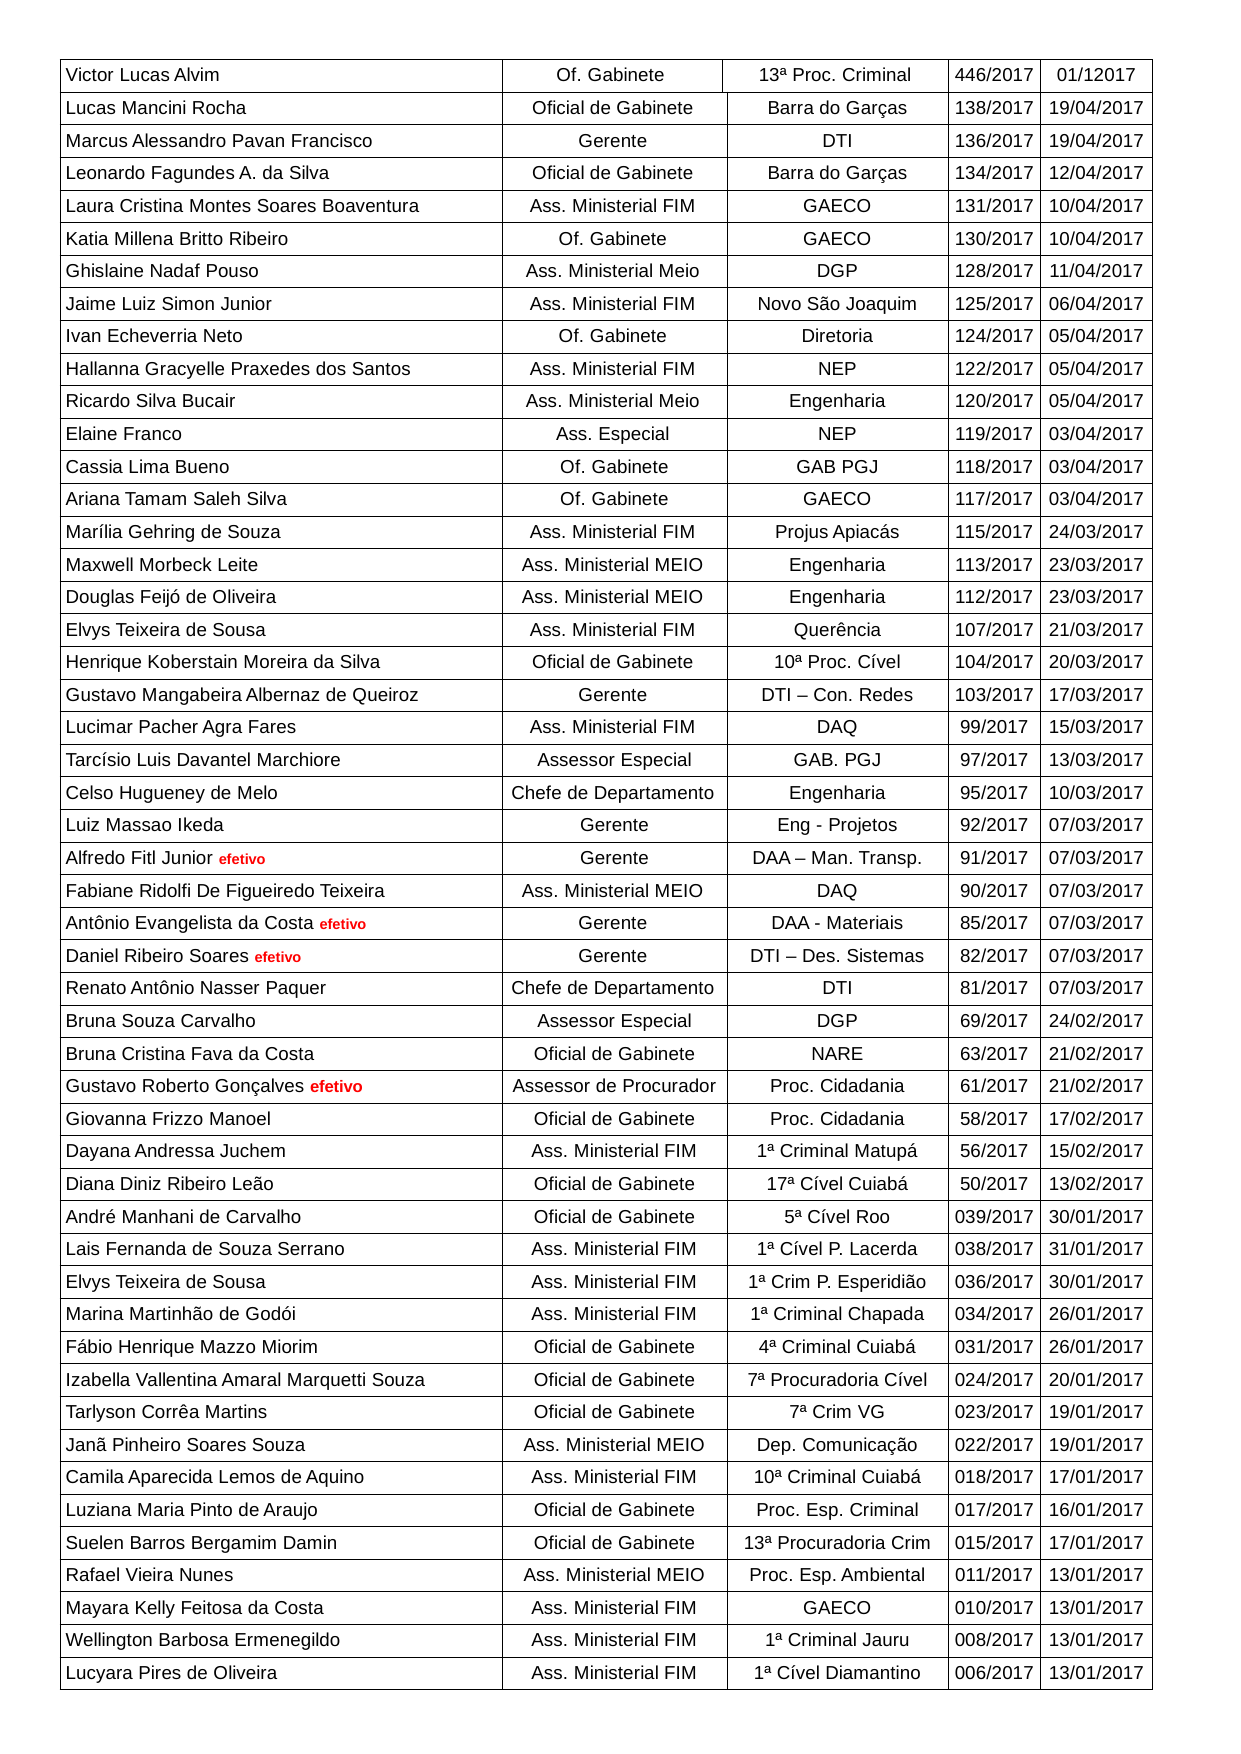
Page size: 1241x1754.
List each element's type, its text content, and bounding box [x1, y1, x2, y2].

table_cell Ass. Ministerial FIM [503, 1462, 727, 1494]
table_cell 20/03/2017 [1041, 647, 1152, 678]
table_cell DTI [728, 973, 948, 1004]
table_cell Dep. Comunicação [728, 1430, 948, 1461]
table_cell 039/2017 [949, 1201, 1040, 1233]
table_cell 118/2017 [949, 451, 1040, 483]
table_cell Oficial de Gabinete [503, 1397, 727, 1428]
table_cell Marília Gehring de Souza [61, 517, 502, 548]
table_cell Chefe de Departamento [503, 973, 727, 1004]
table_cell 1ª Criminal Matupá [728, 1136, 948, 1168]
table_cell 103/2017 [949, 680, 1040, 711]
table_cell 015/2017 [949, 1527, 1040, 1559]
table_cell 107/2017 [949, 614, 1040, 646]
table_cell Engenharia [728, 386, 948, 418]
table_cell 19/01/2017 [1041, 1397, 1152, 1428]
table_cell 61/2017 [949, 1071, 1040, 1102]
table_cell Lais Fernanda de Souza Serrano [61, 1234, 502, 1265]
table_cell Janã Pinheiro Soares Souza [61, 1430, 502, 1461]
table_cell 1ª Criminal Chapada [728, 1299, 948, 1331]
table_cell Proc. Esp. Criminal [728, 1495, 948, 1526]
table_cell 011/2017 [949, 1560, 1040, 1591]
table_cell 125/2017 [949, 288, 1040, 320]
table_cell 038/2017 [949, 1234, 1040, 1265]
table_cell Douglas Feijó de Oliveira [61, 582, 502, 613]
table_cell Luiz Massao Ikeda [61, 810, 502, 842]
table_cell Assessor Especial [503, 1006, 727, 1037]
table_cell Lucyara Pires de Oliveira [61, 1658, 502, 1689]
table_cell 30/01/2017 [1041, 1266, 1152, 1298]
table_header 01/12017 [1041, 60, 1152, 92]
table_cell Oficial de Gabinete [503, 1364, 727, 1396]
table_cell André Manhani de Carvalho [61, 1201, 502, 1233]
table_cell 58/2017 [949, 1104, 1040, 1135]
table_cell 13/02/2017 [1041, 1169, 1152, 1200]
table_cell 17ª Cível Cuiabá [728, 1169, 948, 1200]
table_cell NARE [728, 1038, 948, 1070]
table_cell Of. Gabinete [503, 484, 727, 516]
table_cell 06/04/2017 [1041, 288, 1152, 320]
table_cell Alfredo Fitl Junior efetivo [61, 843, 502, 874]
table_header 446/2017 [949, 60, 1040, 92]
table_cell Novo São Joaquim [728, 288, 948, 320]
table_cell 124/2017 [949, 321, 1040, 352]
table_cell 022/2017 [949, 1430, 1040, 1461]
table_cell 13/01/2017 [1041, 1658, 1152, 1689]
table_cell Ghislaine Nadaf Pouso [61, 256, 502, 287]
table_cell 99/2017 [949, 712, 1040, 744]
table_cell Elvys Teixeira de Sousa [61, 1266, 502, 1298]
table_cell Ass. Ministerial FIM [503, 614, 727, 646]
table_cell 17/02/2017 [1041, 1104, 1152, 1135]
table_cell 13/01/2017 [1041, 1560, 1152, 1591]
table_cell DGP [728, 1006, 948, 1037]
table_cell 134/2017 [949, 158, 1040, 189]
table_cell Dayana Andressa Juchem [61, 1136, 502, 1168]
table_cell 23/03/2017 [1041, 582, 1152, 613]
table_cell Chefe de Departamento [503, 777, 727, 809]
table_cell Oficial de Gabinete [503, 93, 727, 124]
table_cell 1ª Criminal Jauru [728, 1625, 948, 1657]
table_header Victor Lucas Alvim [61, 60, 502, 92]
table_cell Assessor de Procurador [503, 1071, 727, 1102]
table_cell Mayara Kelly Feitosa da Costa [61, 1592, 502, 1624]
table_cell Elaine Franco [61, 419, 502, 450]
table_cell Luziana Maria Pinto de Araujo [61, 1495, 502, 1526]
table_cell Ass. Ministerial FIM [503, 288, 727, 320]
table_cell 10/03/2017 [1041, 777, 1152, 809]
table_cell Oficial de Gabinete [503, 1038, 727, 1070]
table_cell 4ª Criminal Cuiabá [728, 1332, 948, 1363]
table_cell 113/2017 [949, 549, 1040, 581]
table_cell 63/2017 [949, 1038, 1040, 1070]
table_cell 07/03/2017 [1041, 875, 1152, 907]
table_cell GAECO [728, 191, 948, 222]
table_cell Querência [728, 614, 948, 646]
table_cell 21/02/2017 [1041, 1071, 1152, 1102]
table_cell 17/03/2017 [1041, 680, 1152, 711]
table_cell GAB. PGJ [728, 745, 948, 776]
table_cell 07/03/2017 [1041, 973, 1152, 1004]
table_cell Barra do Garças [728, 93, 948, 124]
table_cell 1ª Cível Diamantino [728, 1658, 948, 1689]
table_cell DTI [728, 125, 948, 157]
table_cell Diretoria [728, 321, 948, 352]
table_cell DTI – Con. Redes [728, 680, 948, 711]
table_cell 15/03/2017 [1041, 712, 1152, 744]
table_cell Ariana Tamam Saleh Silva [61, 484, 502, 516]
table_cell DAQ [728, 712, 948, 744]
table_cell 26/01/2017 [1041, 1299, 1152, 1331]
table_cell Izabella Vallentina Amaral Marquetti Souza [61, 1364, 502, 1396]
table_cell 1ª Crim P. Esperidião [728, 1266, 948, 1298]
table_cell Daniel Ribeiro Soares efetivo [61, 940, 502, 972]
table_cell 21/02/2017 [1041, 1038, 1152, 1070]
table_cell 03/04/2017 [1041, 451, 1152, 483]
table_cell 23/03/2017 [1041, 549, 1152, 581]
table_cell 07/03/2017 [1041, 843, 1152, 874]
table_cell Oficial de Gabinete [503, 1527, 727, 1559]
table_cell Oficial de Gabinete [503, 1104, 727, 1135]
table_cell 010/2017 [949, 1592, 1040, 1624]
table_cell 12/04/2017 [1041, 158, 1152, 189]
table_cell 97/2017 [949, 745, 1040, 776]
table_cell NEP [728, 354, 948, 385]
table_cell 5ª Cível Roo [728, 1201, 948, 1233]
table_header Of. Gabinete [503, 60, 722, 92]
table_cell Ricardo Silva Bucair [61, 386, 502, 418]
table_cell Diana Diniz Ribeiro Leão [61, 1169, 502, 1200]
table_cell 031/2017 [949, 1332, 1040, 1363]
table_cell Hallanna Gracyelle Praxedes dos Santos [61, 354, 502, 385]
table_cell 07/03/2017 [1041, 810, 1152, 842]
table_cell Giovanna Frizzo Manoel [61, 1104, 502, 1135]
table_cell Projus Apiacás [728, 517, 948, 548]
table_cell Renato Antônio Nasser Paquer [61, 973, 502, 1004]
table_cell Gerente [503, 810, 727, 842]
table_cell Gustavo Roberto Gonçalves efetivo [61, 1071, 502, 1102]
table_cell Gerente [503, 125, 727, 157]
table_cell 7ª Crim VG [728, 1397, 948, 1428]
table_cell Barra do Garças [728, 158, 948, 189]
table_cell Oficial de Gabinete [503, 158, 727, 189]
table_cell 1ª Cível P. Lacerda [728, 1234, 948, 1265]
table_cell Laura Cristina Montes Soares Boaventura [61, 191, 502, 222]
table_cell Ass. Ministerial FIM [503, 1266, 727, 1298]
table_cell Lucimar Pacher Agra Fares [61, 712, 502, 744]
table_cell 13/03/2017 [1041, 745, 1152, 776]
table_cell Katia Millena Britto Ribeiro [61, 223, 502, 255]
table_cell 92/2017 [949, 810, 1040, 842]
table_cell 24/02/2017 [1041, 1006, 1152, 1037]
table_cell Maxwell Morbeck Leite [61, 549, 502, 581]
table_cell Fabiane Ridolfi De Figueiredo Teixeira [61, 875, 502, 907]
table_cell 30/01/2017 [1041, 1201, 1152, 1233]
table_cell 115/2017 [949, 517, 1040, 548]
table_cell Ass. Ministerial MEIO [503, 549, 727, 581]
table_cell Henrique Koberstain Moreira da Silva [61, 647, 502, 678]
table_cell 10ª Proc. Cível [728, 647, 948, 678]
table_cell Ass. Ministerial FIM [503, 1136, 727, 1168]
table_cell Ass. Ministerial FIM [503, 1658, 727, 1689]
table_cell 128/2017 [949, 256, 1040, 287]
table_cell 112/2017 [949, 582, 1040, 613]
table_cell 24/03/2017 [1041, 517, 1152, 548]
table_cell 31/01/2017 [1041, 1234, 1152, 1265]
table_cell Ass. Ministerial Meio [503, 386, 727, 418]
table_cell Lucas Mancini Rocha [61, 93, 502, 124]
table_cell 19/01/2017 [1041, 1430, 1152, 1461]
table_cell Proc. Cidadania [728, 1071, 948, 1102]
table_cell Marina Martinhão de Godói [61, 1299, 502, 1331]
table_cell Proc. Cidadania [728, 1104, 948, 1135]
table_cell 136/2017 [949, 125, 1040, 157]
table_cell Of. Gabinete [503, 223, 727, 255]
table_cell 006/2017 [949, 1658, 1040, 1689]
table_cell 17/01/2017 [1041, 1527, 1152, 1559]
table_cell 13/01/2017 [1041, 1625, 1152, 1657]
table_cell 7ª Procuradoria Cível [728, 1364, 948, 1396]
table_cell 117/2017 [949, 484, 1040, 516]
table_cell Ass. Ministerial FIM [503, 1234, 727, 1265]
table_cell 03/04/2017 [1041, 484, 1152, 516]
table_cell 19/04/2017 [1041, 125, 1152, 157]
table_cell Ass. Ministerial FIM [503, 191, 727, 222]
table_cell Engenharia [728, 582, 948, 613]
table_cell 95/2017 [949, 777, 1040, 809]
table_cell 56/2017 [949, 1136, 1040, 1168]
table_cell Ass. Ministerial FIM [503, 1299, 727, 1331]
table_cell Oficial de Gabinete [503, 1201, 727, 1233]
table_cell 91/2017 [949, 843, 1040, 874]
table_cell Oficial de Gabinete [503, 1169, 727, 1200]
table_cell Ass. Ministerial FIM [503, 1625, 727, 1657]
table_cell 008/2017 [949, 1625, 1040, 1657]
table_cell Ass. Ministerial FIM [503, 517, 727, 548]
table_cell 20/01/2017 [1041, 1364, 1152, 1396]
table_cell Cassia Lima Bueno [61, 451, 502, 483]
table_cell Gerente [503, 843, 727, 874]
table_cell 10/04/2017 [1041, 191, 1152, 222]
table_cell 15/02/2017 [1041, 1136, 1152, 1168]
table_cell 120/2017 [949, 386, 1040, 418]
table_cell 119/2017 [949, 419, 1040, 450]
table_cell 10/04/2017 [1041, 223, 1152, 255]
table_cell Gustavo Mangabeira Albernaz de Queiroz [61, 680, 502, 711]
table_cell 131/2017 [949, 191, 1040, 222]
table_cell 034/2017 [949, 1299, 1040, 1331]
table_cell Leonardo Fagundes A. da Silva [61, 158, 502, 189]
table_cell Engenharia [728, 777, 948, 809]
table_cell 17/01/2017 [1041, 1462, 1152, 1494]
table_cell DAQ [728, 875, 948, 907]
table_cell 07/03/2017 [1041, 908, 1152, 939]
table_cell 82/2017 [949, 940, 1040, 972]
table_cell 05/04/2017 [1041, 321, 1152, 352]
table_cell Ass. Ministerial MEIO [503, 875, 727, 907]
table_cell DAA - Materiais [728, 908, 948, 939]
table_cell Oficial de Gabinete [503, 647, 727, 678]
table_cell 017/2017 [949, 1495, 1040, 1526]
table_cell GAECO [728, 484, 948, 516]
table_cell Tarcísio Luis Davantel Marchiore [61, 745, 502, 776]
table_cell Oficial de Gabinete [503, 1332, 727, 1363]
table_cell Gerente [503, 908, 727, 939]
table_cell Ass. Ministerial MEIO [503, 1560, 727, 1591]
table_cell GAB PGJ [728, 451, 948, 483]
table_cell DTI – Des. Sistemas [728, 940, 948, 972]
table_cell 018/2017 [949, 1462, 1040, 1494]
table_cell 13/01/2017 [1041, 1592, 1152, 1624]
table_cell Ass. Ministerial MEIO [503, 1430, 727, 1461]
table_cell NEP [728, 419, 948, 450]
table_cell Celso Hugueney de Melo [61, 777, 502, 809]
table_cell Wellington Barbosa Ermenegildo [61, 1625, 502, 1657]
table_cell 81/2017 [949, 973, 1040, 1004]
table_cell Eng - Projetos [728, 810, 948, 842]
table_cell Assessor Especial [503, 745, 727, 776]
table_cell Ass. Especial [503, 419, 727, 450]
table_cell Engenharia [728, 549, 948, 581]
table_cell 138/2017 [949, 93, 1040, 124]
table_cell 05/04/2017 [1041, 354, 1152, 385]
table_cell Ass. Ministerial FIM [503, 354, 727, 385]
table_cell Gerente [503, 680, 727, 711]
table_cell 104/2017 [949, 647, 1040, 678]
table_cell 26/01/2017 [1041, 1332, 1152, 1363]
table_cell Gerente [503, 940, 727, 972]
table_cell 05/04/2017 [1041, 386, 1152, 418]
table_cell 69/2017 [949, 1006, 1040, 1037]
table_cell Rafael Vieira Nunes [61, 1560, 502, 1591]
table_cell Ivan Echeverria Neto [61, 321, 502, 352]
table_cell Bruna Souza Carvalho [61, 1006, 502, 1037]
table_cell 13ª Procuradoria Crim [728, 1527, 948, 1559]
table_cell GAECO [728, 223, 948, 255]
table_cell 10ª Criminal Cuiabá [728, 1462, 948, 1494]
table_cell Of. Gabinete [503, 451, 727, 483]
table_cell Marcus Alessandro Pavan Francisco [61, 125, 502, 157]
table_cell Suelen Barros Bergamim Damin [61, 1527, 502, 1559]
table_cell 07/03/2017 [1041, 940, 1152, 972]
table_cell 023/2017 [949, 1397, 1040, 1428]
table_cell Ass. Ministerial Meio [503, 256, 727, 287]
table_cell Antônio Evangelista da Costa efetivo [61, 908, 502, 939]
table_cell 130/2017 [949, 223, 1040, 255]
table_cell 19/04/2017 [1041, 93, 1152, 124]
table_cell Oficial de Gabinete [503, 1495, 727, 1526]
table_cell Ass. Ministerial MEIO [503, 582, 727, 613]
table_cell Elvys Teixeira de Sousa [61, 614, 502, 646]
table_cell Proc. Esp. Ambiental [728, 1560, 948, 1591]
table_cell Ass. Ministerial FIM [503, 712, 727, 744]
table_cell GAECO [728, 1592, 948, 1624]
table_cell 024/2017 [949, 1364, 1040, 1396]
table_cell 11/04/2017 [1041, 256, 1152, 287]
table_cell 03/04/2017 [1041, 419, 1152, 450]
table_cell 21/03/2017 [1041, 614, 1152, 646]
table_cell Bruna Cristina Fava da Costa [61, 1038, 502, 1070]
table_cell 50/2017 [949, 1169, 1040, 1200]
table_cell Of. Gabinete [503, 321, 727, 352]
table_cell Camila Aparecida Lemos de Aquino [61, 1462, 502, 1494]
table_cell 90/2017 [949, 875, 1040, 907]
table_cell Fábio Henrique Mazzo Miorim [61, 1332, 502, 1363]
table_cell DGP [728, 256, 948, 287]
table_cell 036/2017 [949, 1266, 1040, 1298]
table_header 13ª Proc. Criminal [723, 60, 948, 92]
table_cell 85/2017 [949, 908, 1040, 939]
table_cell Jaime Luiz Simon Junior [61, 288, 502, 320]
table_cell DAA – Man. Transp. [728, 843, 948, 874]
table_cell 122/2017 [949, 354, 1040, 385]
table_cell Tarlyson Corrêa Martins [61, 1397, 502, 1428]
table_cell 16/01/2017 [1041, 1495, 1152, 1526]
table_cell Ass. Ministerial FIM [503, 1592, 727, 1624]
